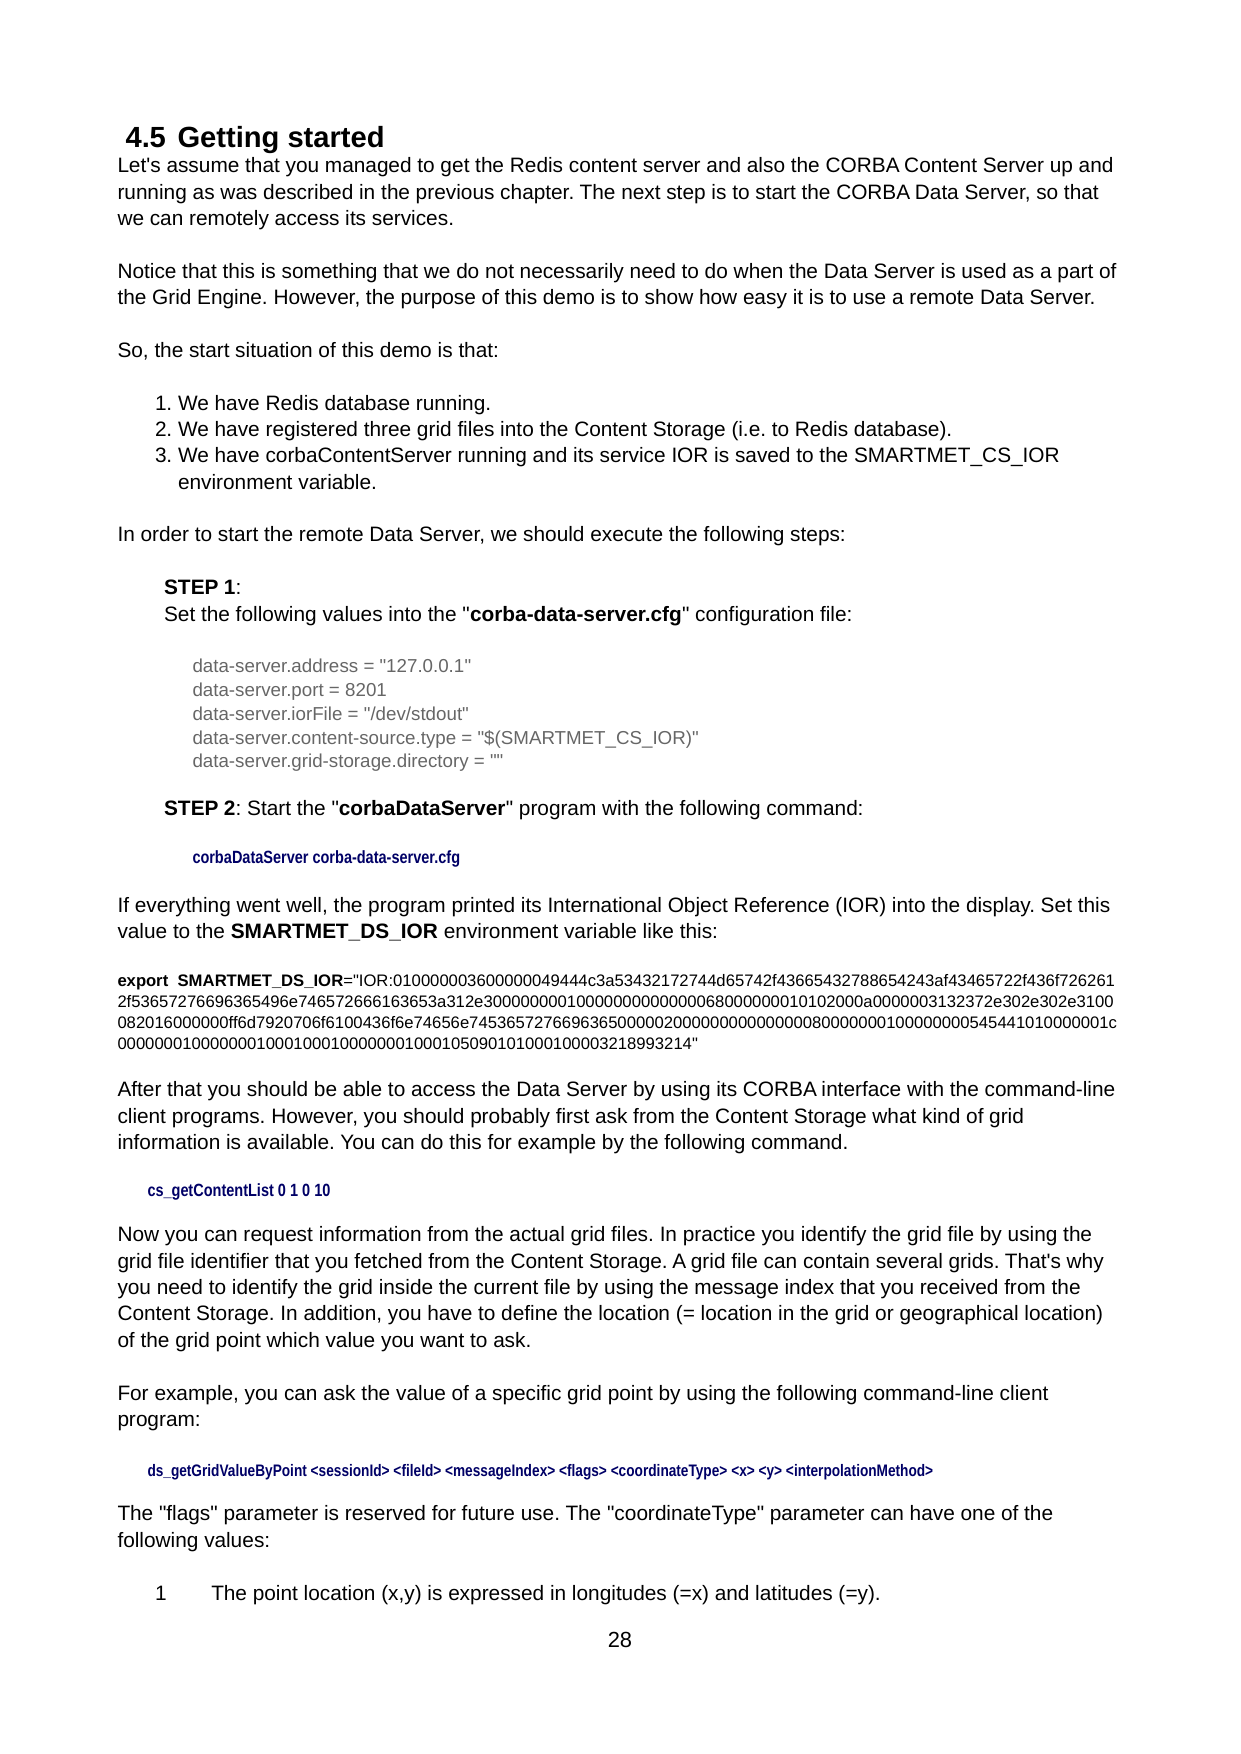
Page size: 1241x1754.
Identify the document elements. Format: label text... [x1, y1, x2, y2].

text In order to start the remote Data Server, we should execute the following steps: [117, 522, 1122, 546]
text STEP 1: [164, 575, 1122, 599]
text data-server.grid-storage.directory = "" [117, 750, 1122, 772]
text ds_getGridValueByPoint <sessionId> <fileId> <messageIndex> <flags> <coordinateType> <x> <y> <interpolationMethod> [117, 1459, 1122, 1480]
text 2. We have registered three grid files into the Content Storage (i.e. to Redis database). [155, 417, 1122, 441]
text environment variable. [155, 469, 1122, 493]
text data-server.port = 8201 [117, 679, 1122, 701]
text data-server.iorFile = "/dev/stdout" [117, 703, 1122, 724]
text data-server.address = "127.0.0.1" [117, 653, 1122, 677]
subtitle Getting started [117, 120, 1122, 153]
text Now you can request information from the actual grid files. In practice you identify the grid file by using the grid file identifier that you fetched from the Content Storage. A grid file can contain several grids. That's why you need to identify the grid inside the current file by using the message index that you received from the Content Storage. In addition, you have to define the location (= location in the grid or geographical location) of the grid point which value you want to ask. [117, 1222, 1122, 1352]
text Notice that this is something that we do not necessarily need to do when the Data Server is used as a part of the Grid Engine. However, the purpose of this demo is to show how easy it is to use a remote Data Server. [117, 259, 1122, 309]
text 3. We have corbaContentServer running and its service IOR is saved to the SMARTMET_CS_IOR [155, 443, 1122, 467]
text For example, you can ask the value of a specific grid point by using the following command-line client program: [117, 1380, 1122, 1431]
text STEP 2: Start the "corbaDataServer" program with the following command: [164, 795, 1122, 819]
text If everything went well, the program printed its International Object Reference (IOR) into the display. Set this value to the SMARTMET_DS_IOR environment variable like this: [117, 892, 1122, 943]
text Let's assume that you managed to get the Redis content server and also the CORBA Content Server up and running as was described in the previous chapter. The next step is to start the CORBA Data Server, so that we can remotely access its services. [117, 153, 1122, 230]
text 1 The point location (x,y) is expressed in longitudes (=x) and latitudes (=y). [117, 1580, 1122, 1604]
text cs_getContentList 0 1 0 10 [117, 1180, 1122, 1201]
text The "flags" parameter is reserved for future use. The "coordinateType" parameter can have one of the following values: [117, 1501, 1122, 1552]
text So, the start situation of this demo is that: [117, 338, 1122, 362]
text export_SMARTMET_DS_IOR="IOR:010000003600000049444c3a53432172744d65742f43665432788654243af43465722f436f7262612f53657276696365496e746572666163653a312e30000000010000000000000068000000010102000a0000003132372e302e302e3100082016000000ff6d7920706f6100436f6e74656e745365727669636500000200000000000000080000000100000000545441010000001c00000001000000010001000100000001000105090101000100003218993214" [117, 970, 1122, 1053]
text 1. We have Redis database running. [155, 391, 1122, 414]
text After that you should be able to access the Data Server by using its CORBA interface with the command-line client programs. However, you should probably first ask from the Content Storage what kind of grid information is available. You can do this for example by the following command. [117, 1077, 1122, 1154]
text corbaDataServer corba-data-server.cfg [117, 847, 1122, 867]
text data-server.content-source.type = "$(SMARTMET_CS_IOR)" [117, 727, 1122, 748]
text Set the following values into the "corba-data-server.cfg" configuration file: [164, 601, 1122, 625]
